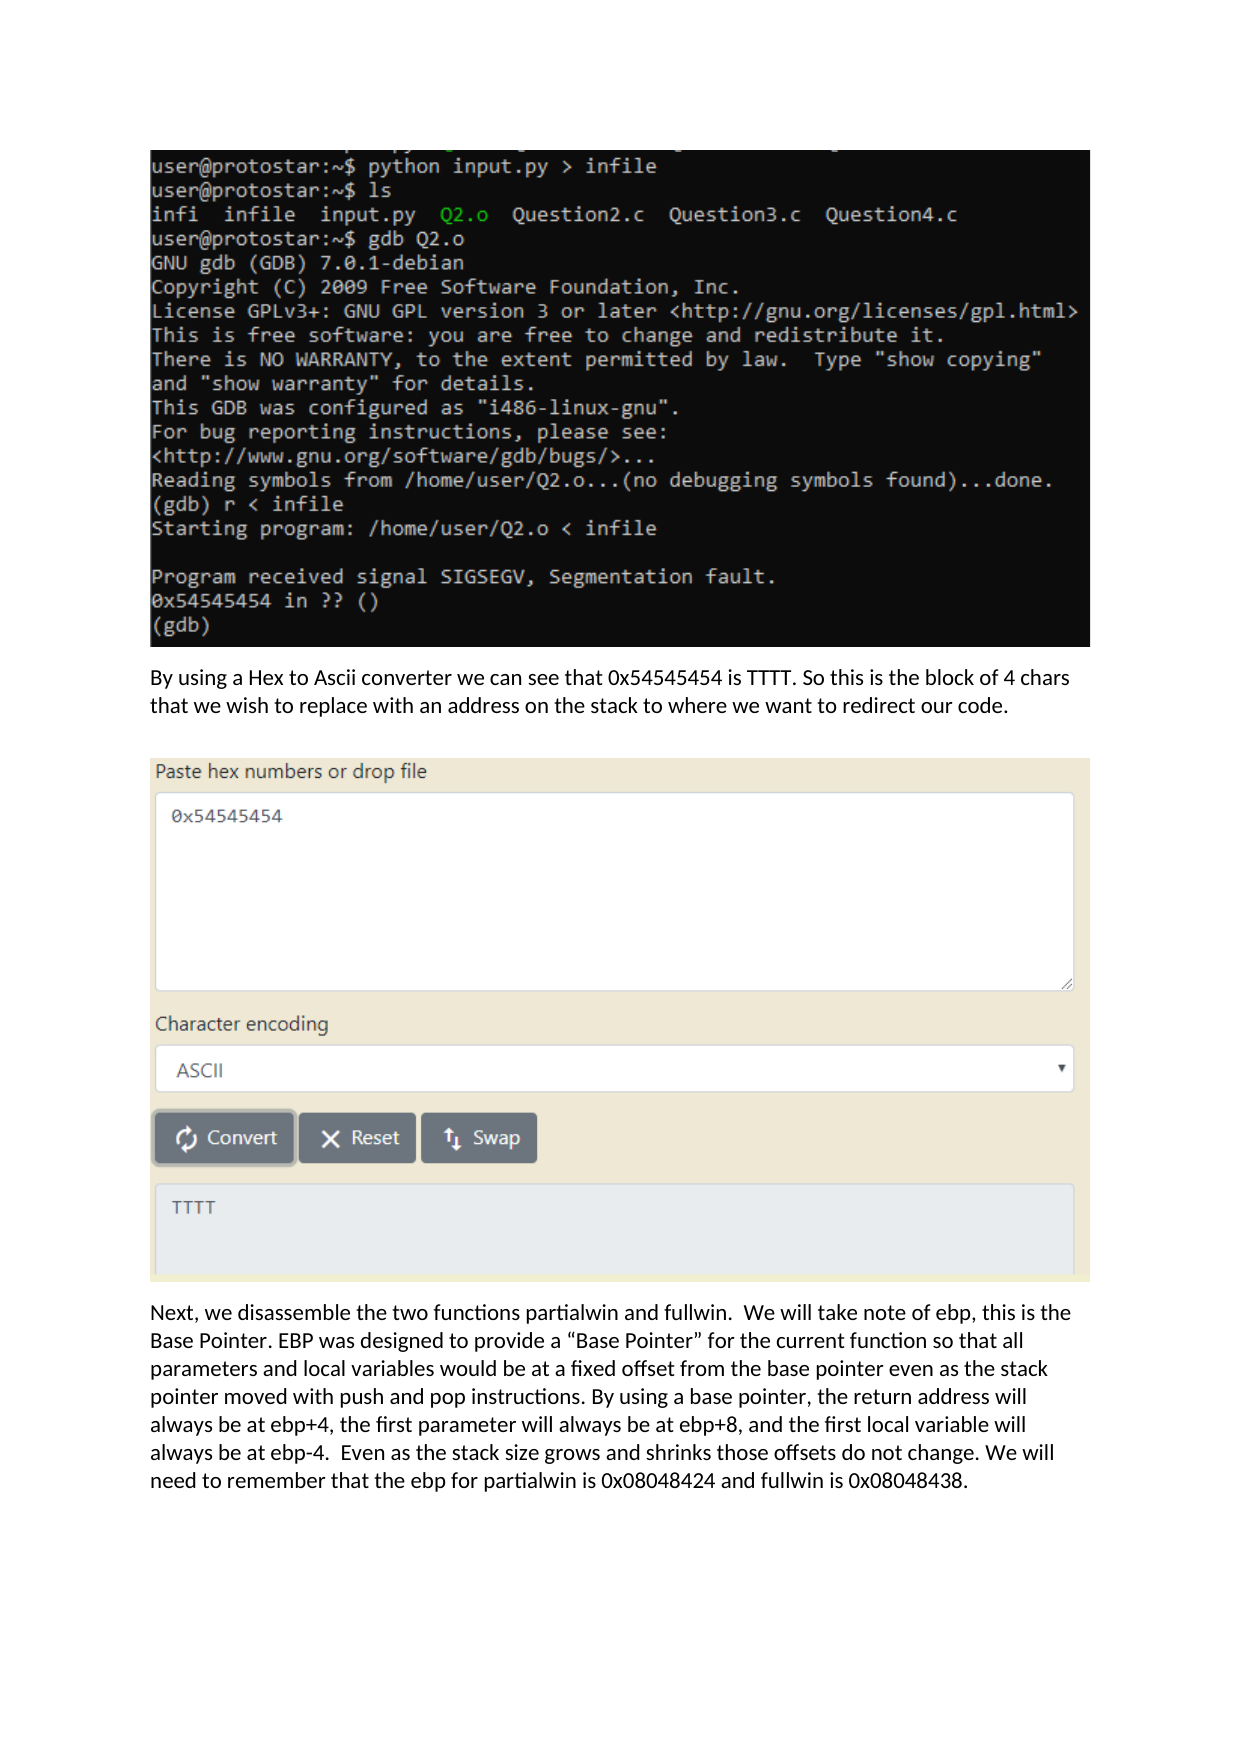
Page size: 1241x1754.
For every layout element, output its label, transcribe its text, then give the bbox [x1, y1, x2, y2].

text By using a Hex to Ascii converter we can see that 0x54545454 is TTTT. So this is the block of 4 chars that we wish to replace with an address on the stack to where we want to redirect our code. [150, 663, 1090, 719]
text Next, we disassemble the two functions partialwin and fullwin. We will take note of ebp, this is the Base Pointer. EBP was designed to provide a “Base Pointer” for the current function so that all parameters and local variables would be at a fixed offset from the base pointer even as the stack pointer moved with push and pop instructions. By using a base pointer, the return address will always be at ebp+4, the first parameter will always be at ebp+8, and the first local variable will always be at ebp-4. Even as the stack size grows and shrinks those offsets do not change. We will need to remember that the ebp for partialwin is 0x08048424 and fullwin is 0x08048438. [150, 1298, 1090, 1494]
